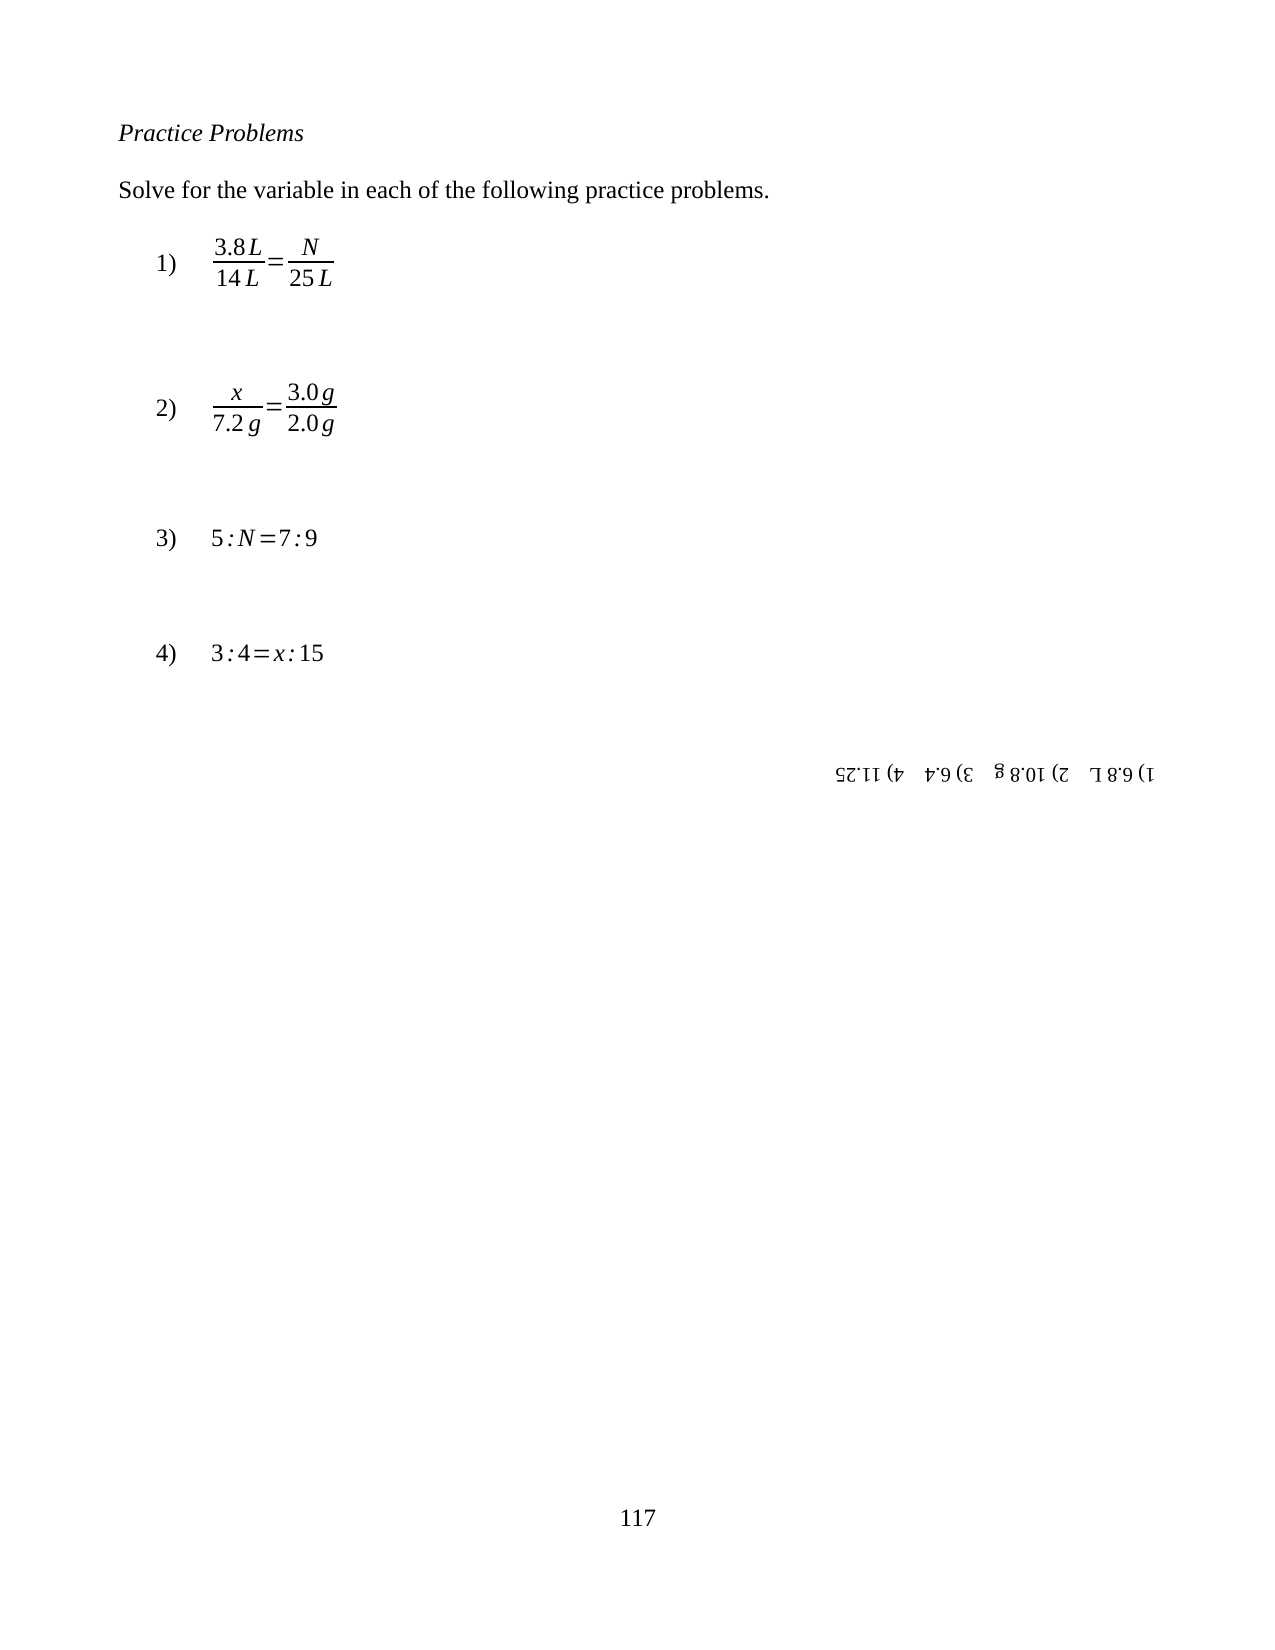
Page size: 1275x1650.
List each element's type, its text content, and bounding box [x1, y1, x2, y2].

text Practice Problems [118, 118, 1157, 147]
text Solve for the variable in each of the following practice problems. [118, 176, 1157, 204]
